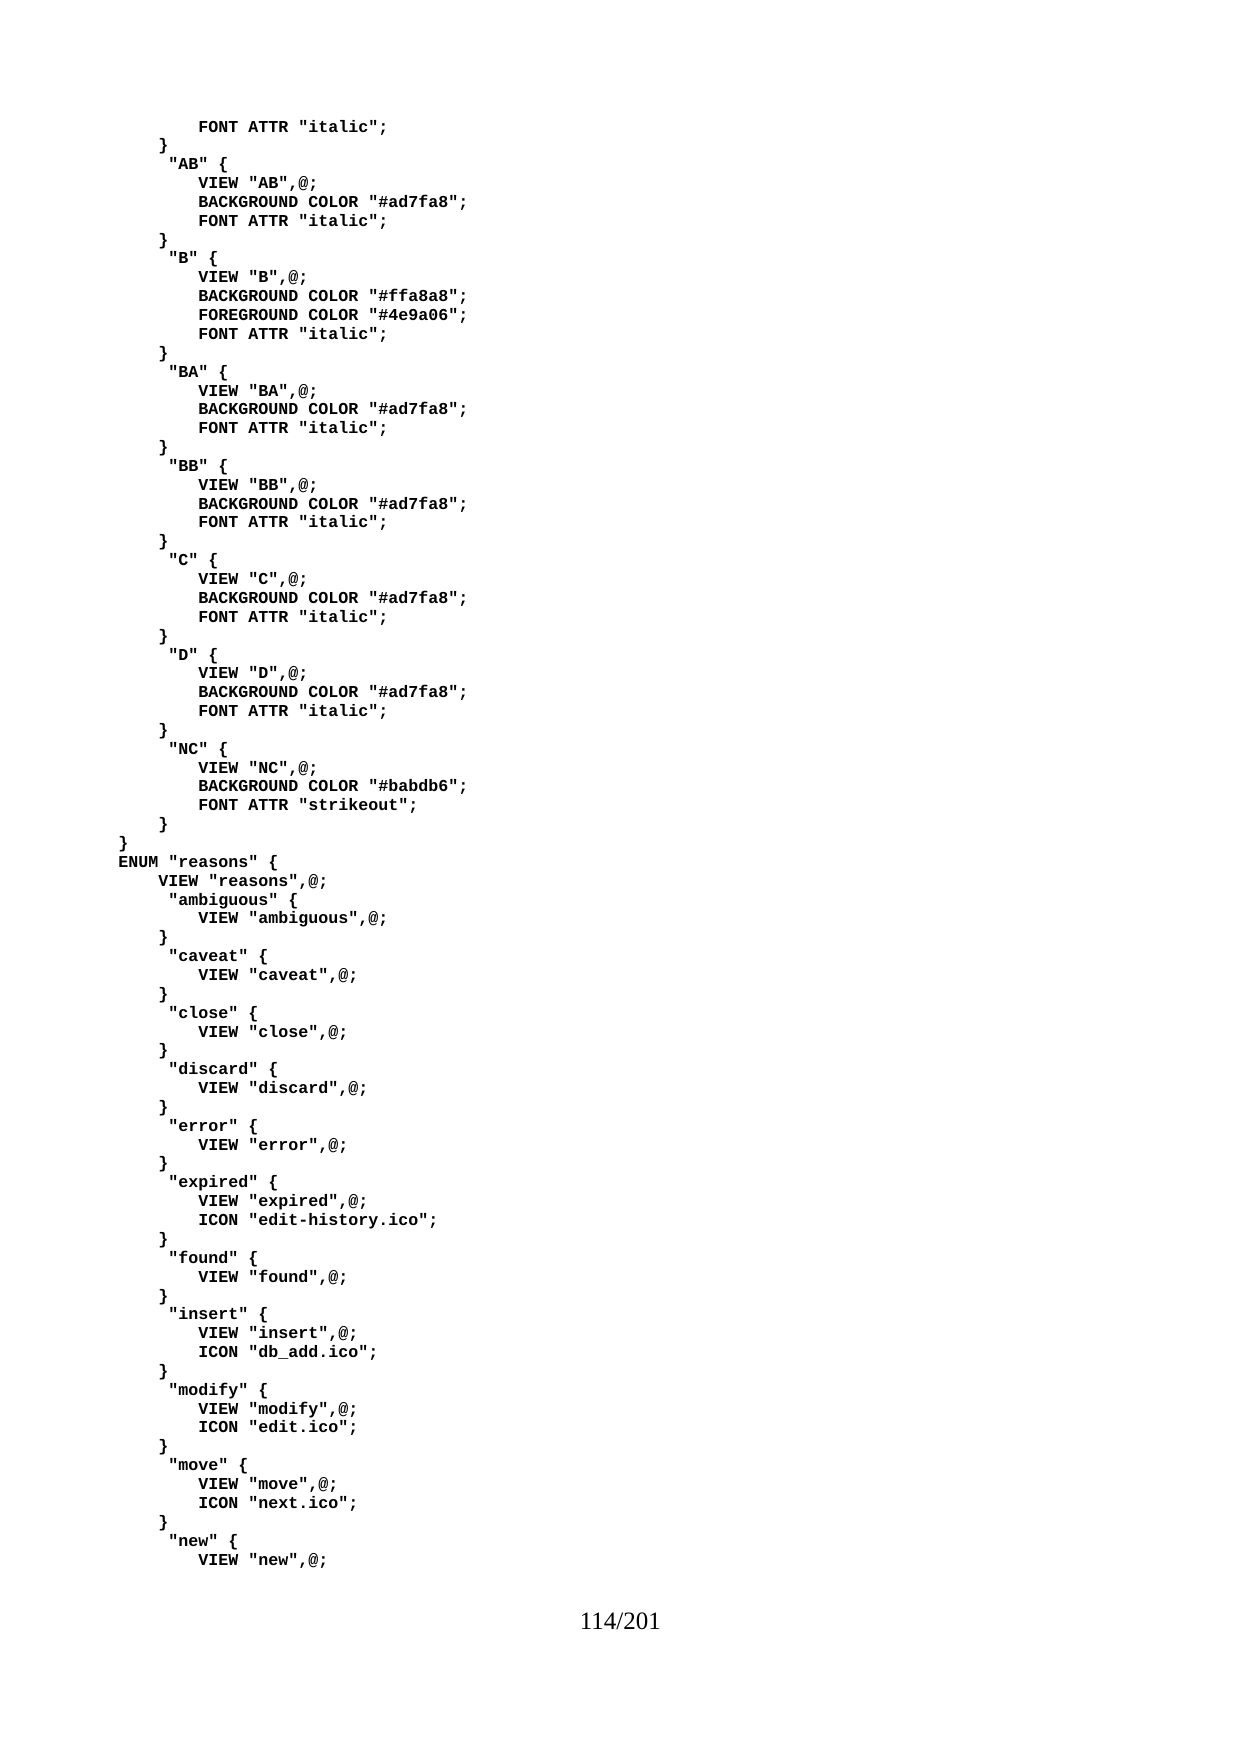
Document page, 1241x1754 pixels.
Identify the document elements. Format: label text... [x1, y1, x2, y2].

text VIEW "found",@; [118, 1268, 1122, 1287]
text } [118, 1287, 1122, 1306]
text VIEW "ambiguous",@; [118, 910, 1122, 929]
text ICON "edit.ico"; [118, 1419, 1122, 1438]
text } [118, 1362, 1122, 1381]
text } [118, 1098, 1122, 1117]
text FONT ATTR "strikeout"; [118, 797, 1122, 816]
text VIEW "new",@; [118, 1551, 1122, 1570]
text "D" { [118, 646, 1122, 665]
text BACKGROUND COLOR "#ad7fa8"; [118, 193, 1122, 212]
text } [118, 344, 1122, 363]
text } [118, 1231, 1122, 1249]
text FONT ATTR "italic"; [118, 608, 1122, 627]
text BACKGROUND COLOR "#ad7fa8"; [118, 589, 1122, 608]
text "insert" { [118, 1306, 1122, 1325]
text VIEW "discard",@; [118, 1080, 1122, 1098]
text } [118, 231, 1122, 250]
text } [118, 627, 1122, 646]
text "ambiguous" { [118, 891, 1122, 910]
text ICON "db_add.ico"; [118, 1344, 1122, 1362]
text } [118, 439, 1122, 457]
text FONT ATTR "italic"; [118, 212, 1122, 231]
text "expired" { [118, 1174, 1122, 1193]
text VIEW "error",@; [118, 1136, 1122, 1155]
text "close" { [118, 1004, 1122, 1023]
text VIEW "close",@; [118, 1023, 1122, 1042]
text VIEW "B",@; [118, 269, 1122, 288]
text VIEW "insert",@; [118, 1325, 1122, 1344]
text FOREGROUND COLOR "#4e9a06"; [118, 307, 1122, 326]
text "discard" { [118, 1061, 1122, 1080]
text "B" { [118, 250, 1122, 269]
text } [118, 533, 1122, 552]
text "new" { [118, 1532, 1122, 1551]
text VIEW "caveat",@; [118, 967, 1122, 985]
text VIEW "AB",@; [118, 175, 1122, 193]
text } [118, 137, 1122, 156]
text VIEW "move",@; [118, 1476, 1122, 1494]
text ICON "edit-history.ico"; [118, 1212, 1122, 1231]
text BACKGROUND COLOR "#babdb6"; [118, 778, 1122, 797]
text FONT ATTR "italic"; [118, 703, 1122, 721]
text VIEW "C",@; [118, 571, 1122, 589]
text "caveat" { [118, 948, 1122, 967]
text ICON "next.ico"; [118, 1494, 1122, 1513]
text } [118, 1438, 1122, 1457]
text "found" { [118, 1249, 1122, 1268]
text } [118, 985, 1122, 1004]
text VIEW "NC",@; [118, 759, 1122, 778]
text "move" { [118, 1457, 1122, 1476]
text } [118, 721, 1122, 740]
text VIEW "BB",@; [118, 476, 1122, 495]
text ENUM "reasons" { [118, 853, 1122, 872]
text BACKGROUND COLOR "#ad7fa8"; [118, 401, 1122, 420]
text "error" { [118, 1117, 1122, 1136]
text } [118, 1513, 1122, 1532]
text VIEW "modify",@; [118, 1400, 1122, 1419]
text BACKGROUND COLOR "#ffa8a8"; [118, 288, 1122, 307]
text "NC" { [118, 740, 1122, 759]
text "modify" { [118, 1381, 1122, 1400]
text "BA" { [118, 363, 1122, 382]
text BACKGROUND COLOR "#ad7fa8"; [118, 684, 1122, 703]
text VIEW "BA",@; [118, 382, 1122, 401]
text "AB" { [118, 156, 1122, 175]
text FONT ATTR "italic"; [118, 514, 1122, 533]
text BACKGROUND COLOR "#ad7fa8"; [118, 495, 1122, 514]
text VIEW "expired",@; [118, 1193, 1122, 1212]
text FONT ATTR "italic"; [118, 420, 1122, 439]
text "BB" { [118, 457, 1122, 476]
text } [118, 816, 1122, 834]
text VIEW "reasons",@; [118, 872, 1122, 891]
text } [118, 1042, 1122, 1061]
text "C" { [118, 552, 1122, 571]
text } [118, 1155, 1122, 1174]
text FONT ATTR "italic"; [118, 326, 1122, 344]
text } [118, 834, 1122, 853]
text VIEW "D",@; [118, 665, 1122, 684]
text } [118, 929, 1122, 948]
text FONT ATTR "italic"; [118, 118, 1122, 137]
